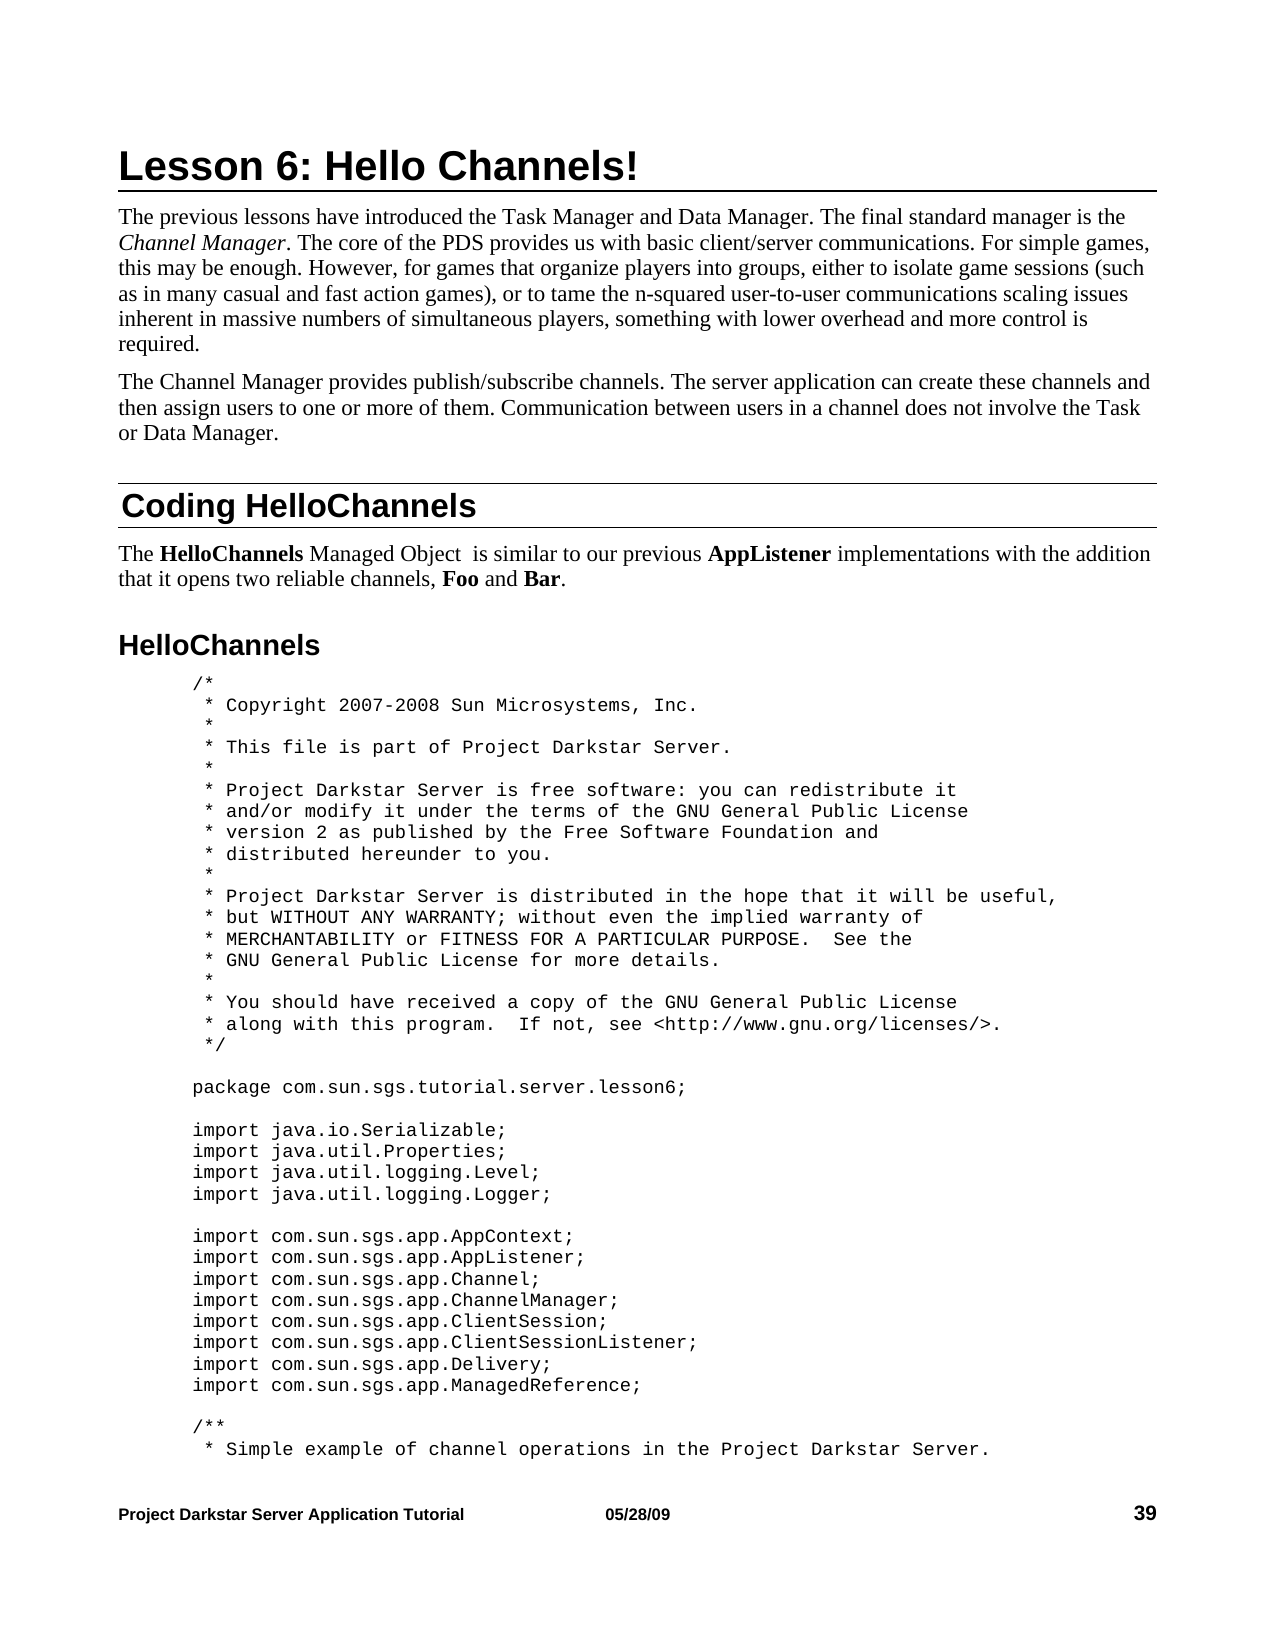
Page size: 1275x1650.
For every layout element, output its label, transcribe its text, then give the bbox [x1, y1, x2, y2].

text /** [192, 1418, 1098, 1439]
text import java.util.Properties; [192, 1142, 1098, 1163]
text * distributed hereunder to you. [192, 844, 1098, 866]
text * and/or modify it under the terms of the GNU General Public License [192, 802, 1098, 823]
text import java.util.logging.Level; [192, 1163, 1098, 1184]
text * Project Darkstar Server is distributed in the hope that it will be useful, [192, 887, 1098, 908]
text * [192, 759, 1098, 781]
text */ [192, 1036, 1098, 1057]
text /* [192, 674, 1098, 696]
subtitle Coding HelloChannels [118, 484, 1157, 527]
text import com.sun.sgs.app.AppListener; [192, 1248, 1098, 1269]
text import java.io.Serializable; [192, 1121, 1098, 1142]
text * You should have received a copy of the GNU General Public License [192, 993, 1098, 1014]
text import com.sun.sgs.app.ChannelManager; [192, 1291, 1098, 1312]
text * Project Darkstar Server is free software: you can redistribute it [192, 781, 1098, 802]
text * MERCHANTABILITY or FITNESS FOR A PARTICULAR PURPOSE. See the [192, 929, 1098, 951]
subtitle HelloChannels [118, 629, 1157, 662]
text import com.sun.sgs.app.ClientSessionListener; [192, 1333, 1098, 1354]
text * [192, 972, 1098, 993]
text The HelloChannels Managed Object is similar to our previous AppListener implementations with the addition that it opens two reliable channels, Foo and Bar. [118, 541, 1157, 592]
text The previous lessons have introduced the Task Manager and Data Manager. The final standard manager is the Channel Manager. The core of the PDS provides us with basic client/server communications. For simple games, this may be enough. However, for games that organize players into groups, either to isolate game sessions (such as in many casual and fast action games), or to tame the n-squared user-to-user communications scaling issues inherent in massive numbers of simultaneous players, something with lower overhead and more control is required. [118, 204, 1157, 357]
text * GNU General Public License for more details. [192, 951, 1098, 972]
text The Channel Manager provides publish/subscribe channels. The server application can create these channels and then assign users to one or more of them. Communication between users in a channel does not involve the Task or Data Manager. [118, 369, 1157, 446]
text * [192, 866, 1098, 887]
text import java.util.logging.Logger; [192, 1184, 1098, 1206]
subtitle Lesson 6: Hello Channels! [118, 143, 1157, 190]
text import com.sun.sgs.app.ManagedReference; [192, 1376, 1098, 1397]
text * Copyright 2007-2008 Sun Microsystems, Inc. [192, 696, 1098, 717]
text import com.sun.sgs.app.AppContext; [192, 1227, 1098, 1248]
text import com.sun.sgs.app.ClientSession; [192, 1312, 1098, 1333]
text import com.sun.sgs.app.Delivery; [192, 1354, 1098, 1376]
text * [192, 717, 1098, 738]
text * Simple example of channel operations in the Project Darkstar Server. [192, 1439, 1098, 1461]
text * but WITHOUT ANY WARRANTY; without even the implied warranty of [192, 908, 1098, 929]
text * version 2 as published by the Free Software Foundation and [192, 823, 1098, 844]
text * along with this program. If not, see <http://www.gnu.org/licenses/>. [192, 1014, 1098, 1036]
text * This file is part of Project Darkstar Server. [192, 738, 1098, 759]
text package com.sun.sgs.tutorial.server.lesson6; [192, 1078, 1098, 1099]
text import com.sun.sgs.app.Channel; [192, 1269, 1098, 1291]
